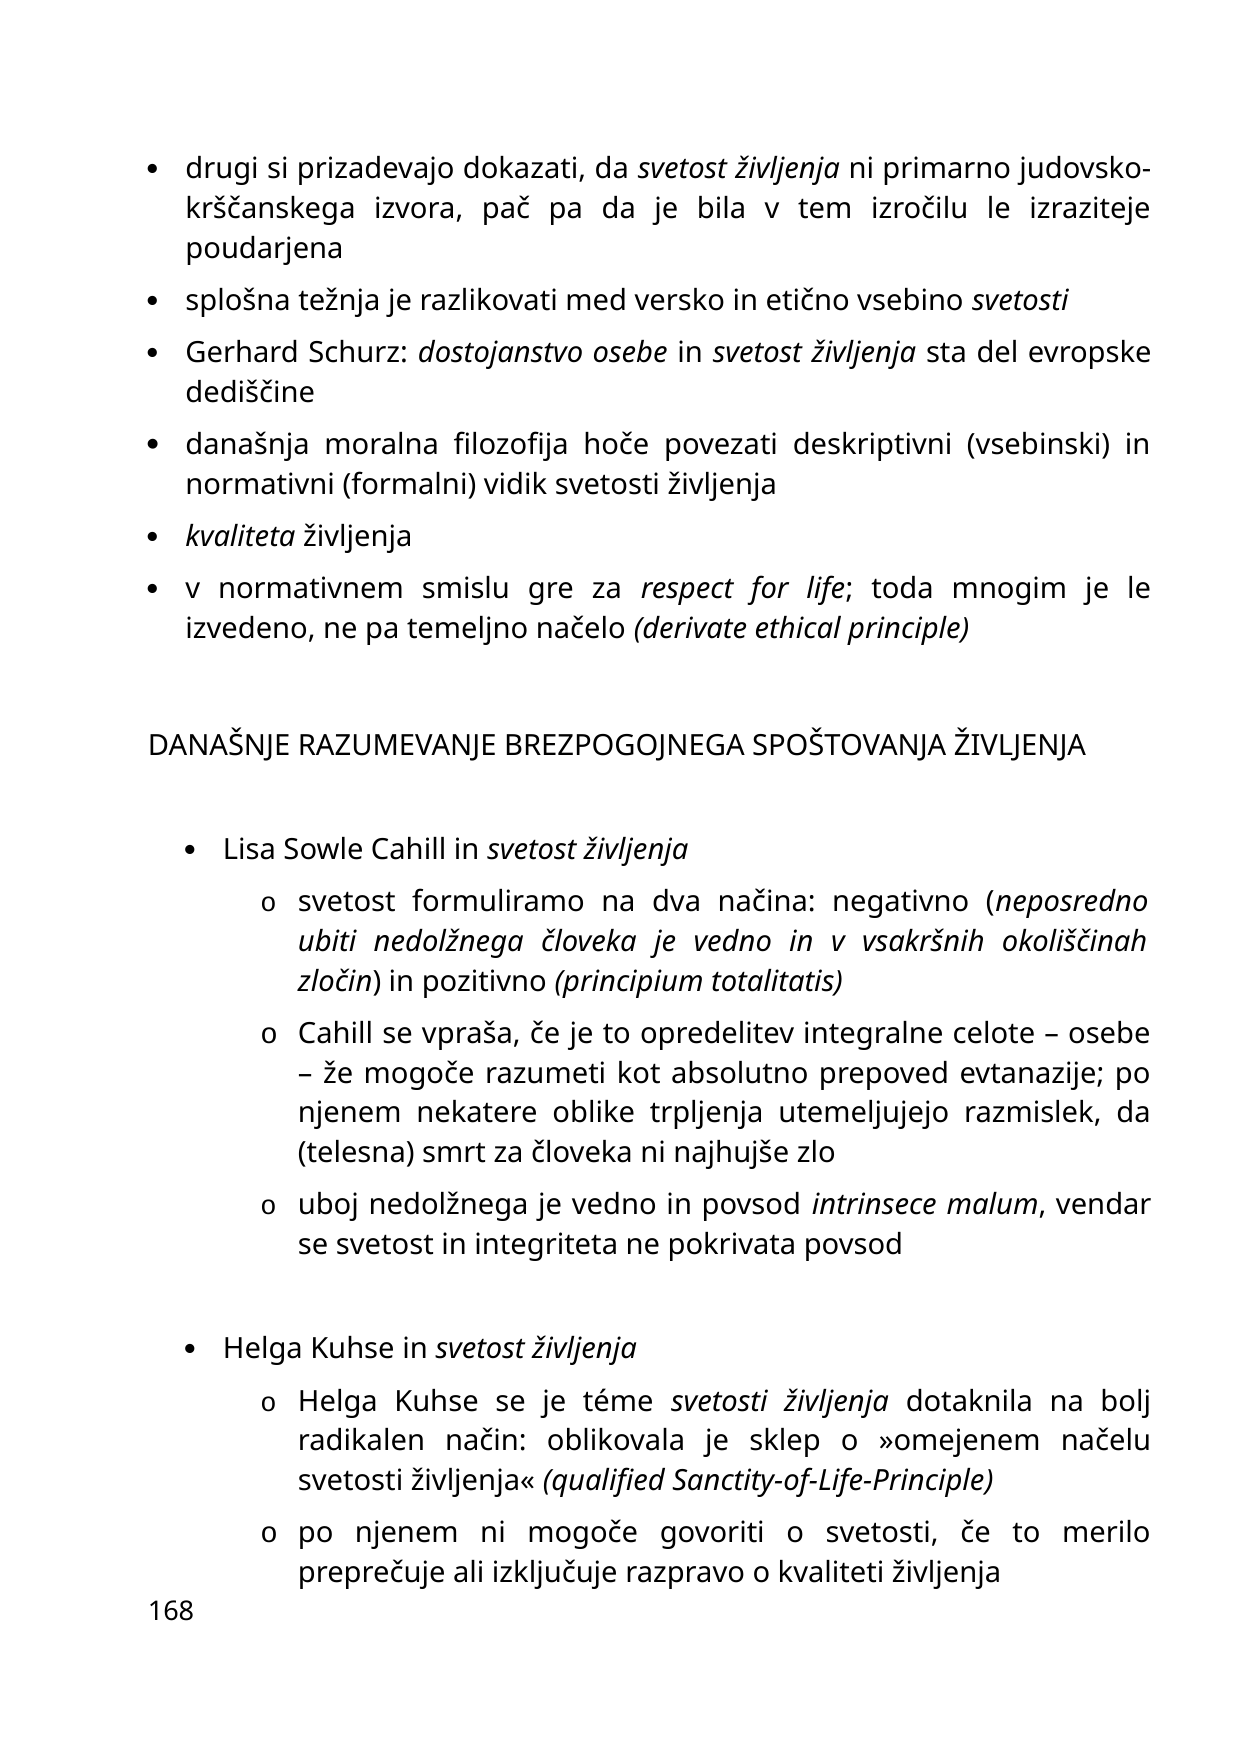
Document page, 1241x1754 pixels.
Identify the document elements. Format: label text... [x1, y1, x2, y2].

list Helga Kuhse in svetost življenja [185, 1328, 1152, 1367]
list Gerhard Schurz: dostojanstvo osebe in svetost življenja sta del evropske dediščine [148, 331, 1152, 411]
list drugi si prizadevajo dokazati, da svetost življenja ni primarno judovsko-krščanskega izvora, pač pa da je bila v tem izročilu le izraziteje poudarjena [148, 148, 1152, 267]
list Cahill se vpraša, če je to opredelitev integralne celote – osebe – že mogoče razumeti kot absolutno prepoved evtanazije; po njenem nekatere oblike trpljenja utemeljujejo razmislek, da (telesna) smrt za človeka ni najhujše zlo [260, 1012, 1152, 1171]
list splošna težnja je razlikovati med versko in etično vsebino svetosti [148, 279, 1152, 319]
list svetost formuliramo na dva načina: negativno (neposredno ubiti nedolžnega človeka je vedno in v vsakršnih okoliščinah zločin) in pozitivno (principium totalitatis) [260, 881, 1152, 999]
list Helga Kuhse se je téme svetosti življenja dotaknila na bolj radikalen način: oblikovala je sklep o »omejenem načelu svetosti življenja« (qualified Sanctity-of-Life-Principle) [260, 1380, 1152, 1499]
list po njenem ni mogoče govoriti o svetosti, če to merilo preprečuje ali izključuje razpravo o kvaliteti življenja [260, 1511, 1152, 1591]
list v normativnem smislu gre za respect for life; toda mnogim je le izvedeno, ne pa temeljno načelo (derivate ethical principle) [148, 567, 1152, 647]
list kvaliteta življenja [148, 515, 1152, 555]
list današnja moralna filozofija hoče povezati deskriptivni (vsebinski) in normativni (formalni) vidik svetosti življenja [148, 423, 1152, 503]
list Lisa Sowle Cahill in svetost življenja [185, 828, 1152, 868]
subtitle današnje razumevanje brezpogojnega spoštovanja življenja [148, 724, 1152, 764]
list uboj nedolžnega je vedno in povsod intrinsece malum, vendar se svetost in integriteta ne pokrivata povsod [260, 1183, 1152, 1263]
